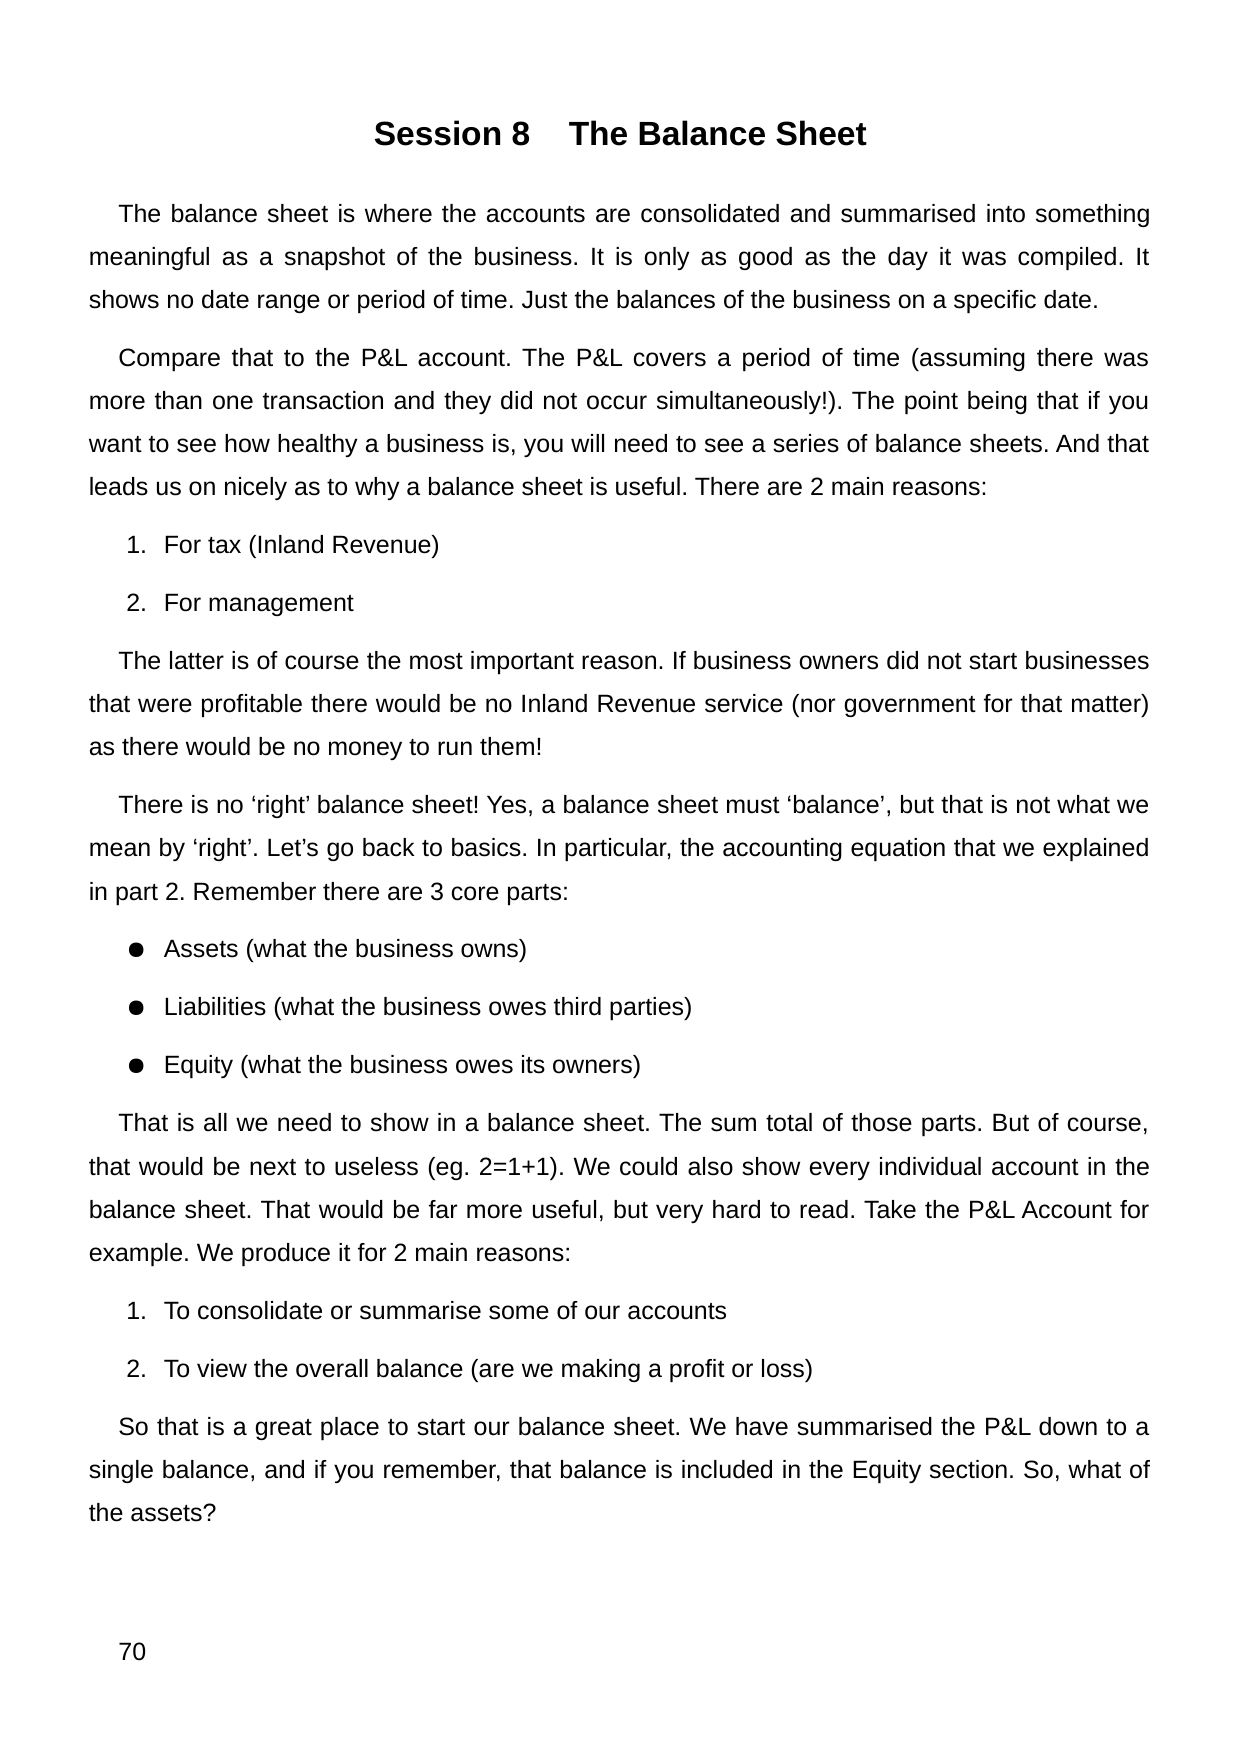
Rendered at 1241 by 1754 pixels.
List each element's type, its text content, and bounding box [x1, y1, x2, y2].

list To consolidate or summarise some of our accounts [126, 1296, 1152, 1324]
subtitle Session 8 The Balance Sheet [88, 113, 1152, 152]
list Liabilities (what the business owes third parties) [126, 992, 1152, 1021]
list For management [126, 588, 1152, 617]
list Assets (what the business owns) [126, 934, 1152, 963]
text Compare that to the P&L account. The P&L covers a period of time (assuming there was more than one transaction and they did not occur simultaneously!). The point being that if you want to see how healthy a business is, you will need to see a series of balance sheets. And that leads us on nicely as to why a balance sheet is useful. There are 2 main reasons: [88, 343, 1152, 501]
text The latter is of course the most important reason. If business owners did not start businesses that were profitable there would be no Inland Revenue service (nor government for that matter) as there would be no money to run them! [88, 646, 1152, 761]
text So that is a great place to start our balance sheet. We have summarised the P&L down to a single balance, and if you remember, that balance is included in the Equity section. So, what of the assets? [88, 1412, 1152, 1527]
text That is all we need to show in a balance sheet. The sum total of those parts. But of course, that would be next to useless (eg. 2=1+1). We could also show every individual account in the balance sheet. That would be far more useful, but very hard to read. Take the P&L Account for example. We produce it for 2 main reasons: [88, 1108, 1152, 1267]
text The balance sheet is where the accounts are consolidated and summarised into something meaningful as a snapshot of the business. It is only as good as the day it was compiled. It shows no date range or period of time. Just the balances of the business on a specific date. [88, 199, 1152, 314]
list For tax (Inland Revenue) [126, 530, 1152, 559]
list To view the overall balance (are we making a profit or loss) [126, 1354, 1152, 1382]
list Equity (what the business owes its owners) [126, 1050, 1152, 1079]
text There is no ‘right’ balance sheet! Yes, a balance sheet must ‘balance’, but that is not what we mean by ‘right’. Let’s go back to basics. In particular, the accounting equation that we explained in part 2. Remember there are 3 core parts: [88, 790, 1152, 905]
